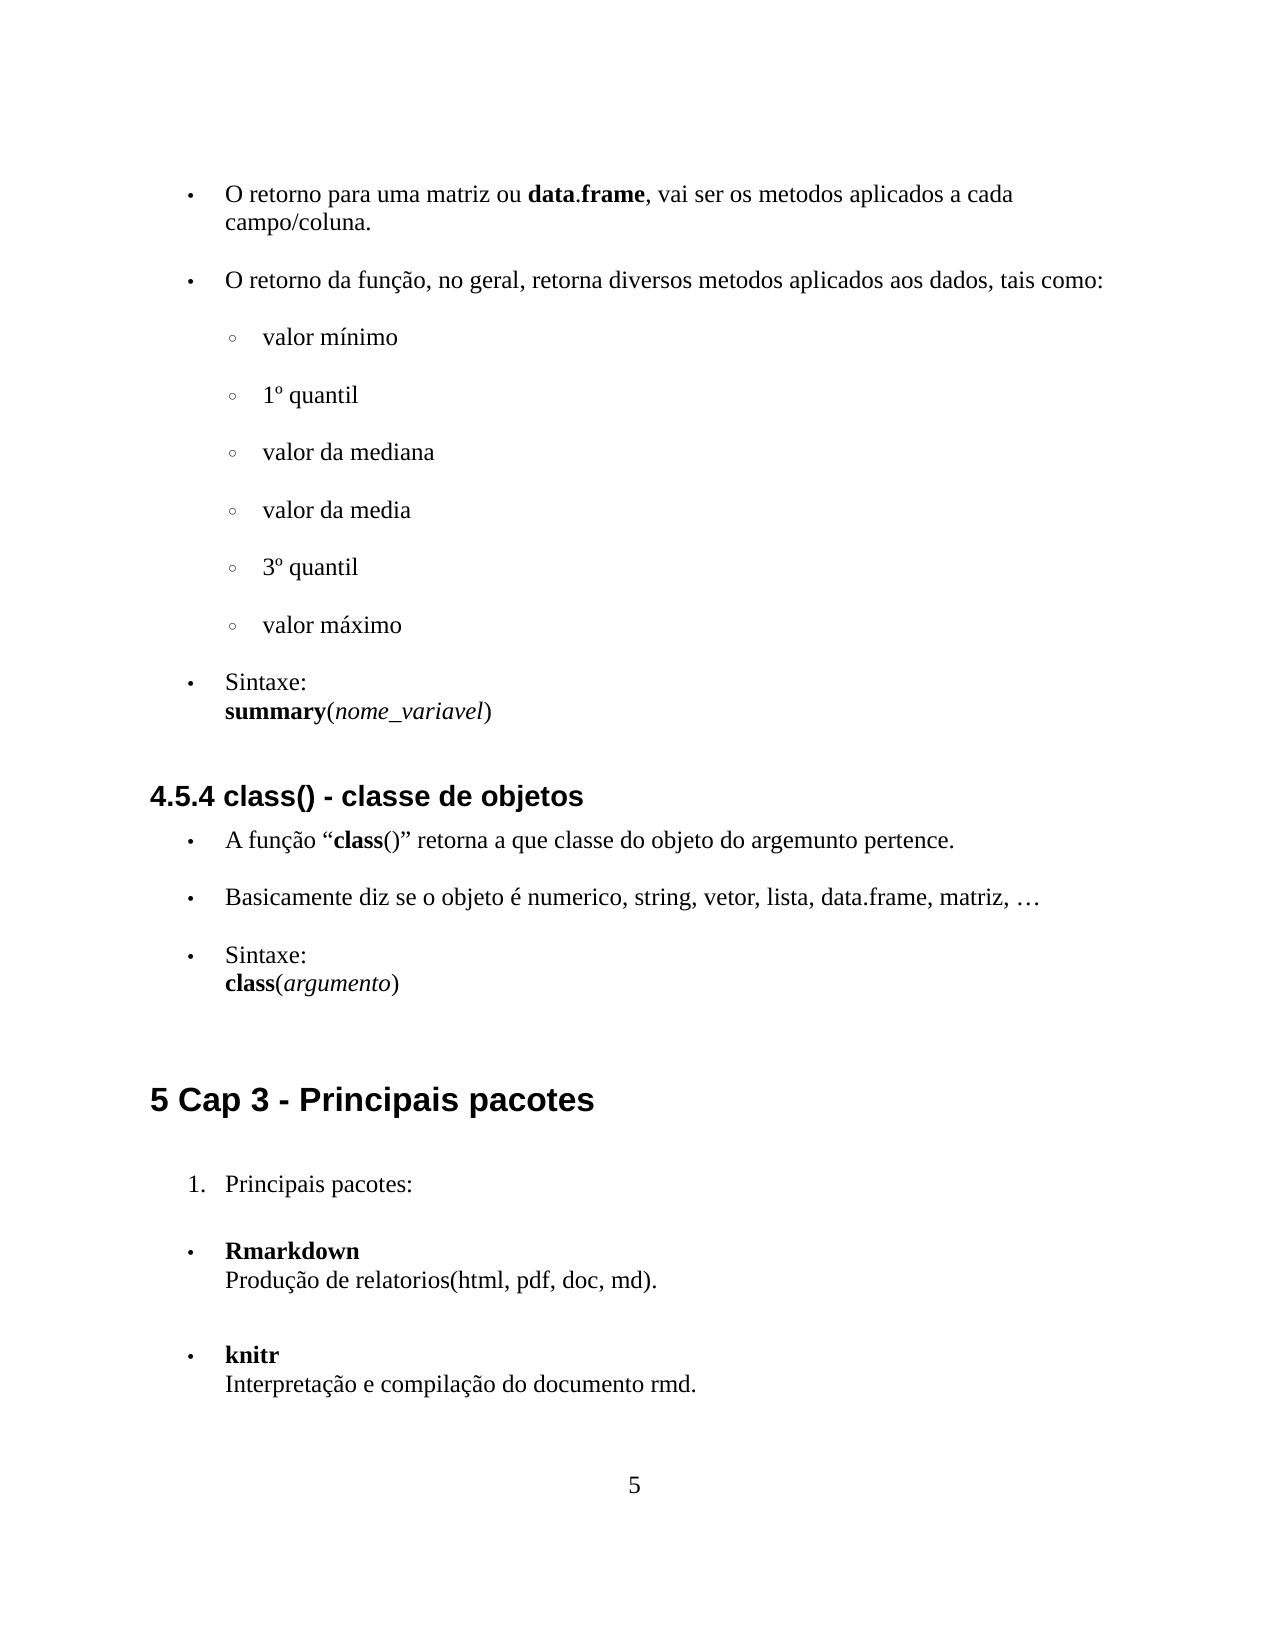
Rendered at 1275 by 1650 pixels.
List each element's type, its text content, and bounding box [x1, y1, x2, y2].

list Rmarkdown Produção de relatorios(html, pdf, doc, md). [187, 1236, 1125, 1322]
list Basicamente diz se o objeto é numerico, string, vetor, lista, data.frame, matriz, … [187, 882, 1125, 940]
list valor da mediana [225, 437, 1125, 495]
list [187, 150, 1125, 179]
list Sintaxe: summary(nome_variavel) [187, 667, 1125, 754]
list Sintaxe: class(argumento) [187, 940, 1125, 1026]
list valor máximo [225, 610, 1125, 667]
list A função “class()” retorna a que classe do objeto do argemunto pertence. [187, 825, 1125, 882]
list valor da media [225, 495, 1125, 552]
list knitr Interpretação e compilação do documento rmd. [187, 1340, 1125, 1426]
list O retorno para uma matriz ou data.frame, vai ser os metodos aplicados a cada campo/coluna. [187, 179, 1125, 265]
subtitle 4.5.4 class() - classe de objetos [150, 779, 1125, 812]
list valor mínimo [225, 322, 1125, 380]
list 3º quantil [225, 552, 1125, 610]
list O retorno da função, no geral, retorna diversos metodos aplicados aos dados, tais como: [187, 265, 1125, 322]
list Principais pacotes: [187, 1169, 1125, 1227]
list 1º quantil [225, 380, 1125, 437]
subtitle 5 Cap 3 - Principais pacotes [150, 1080, 1125, 1157]
